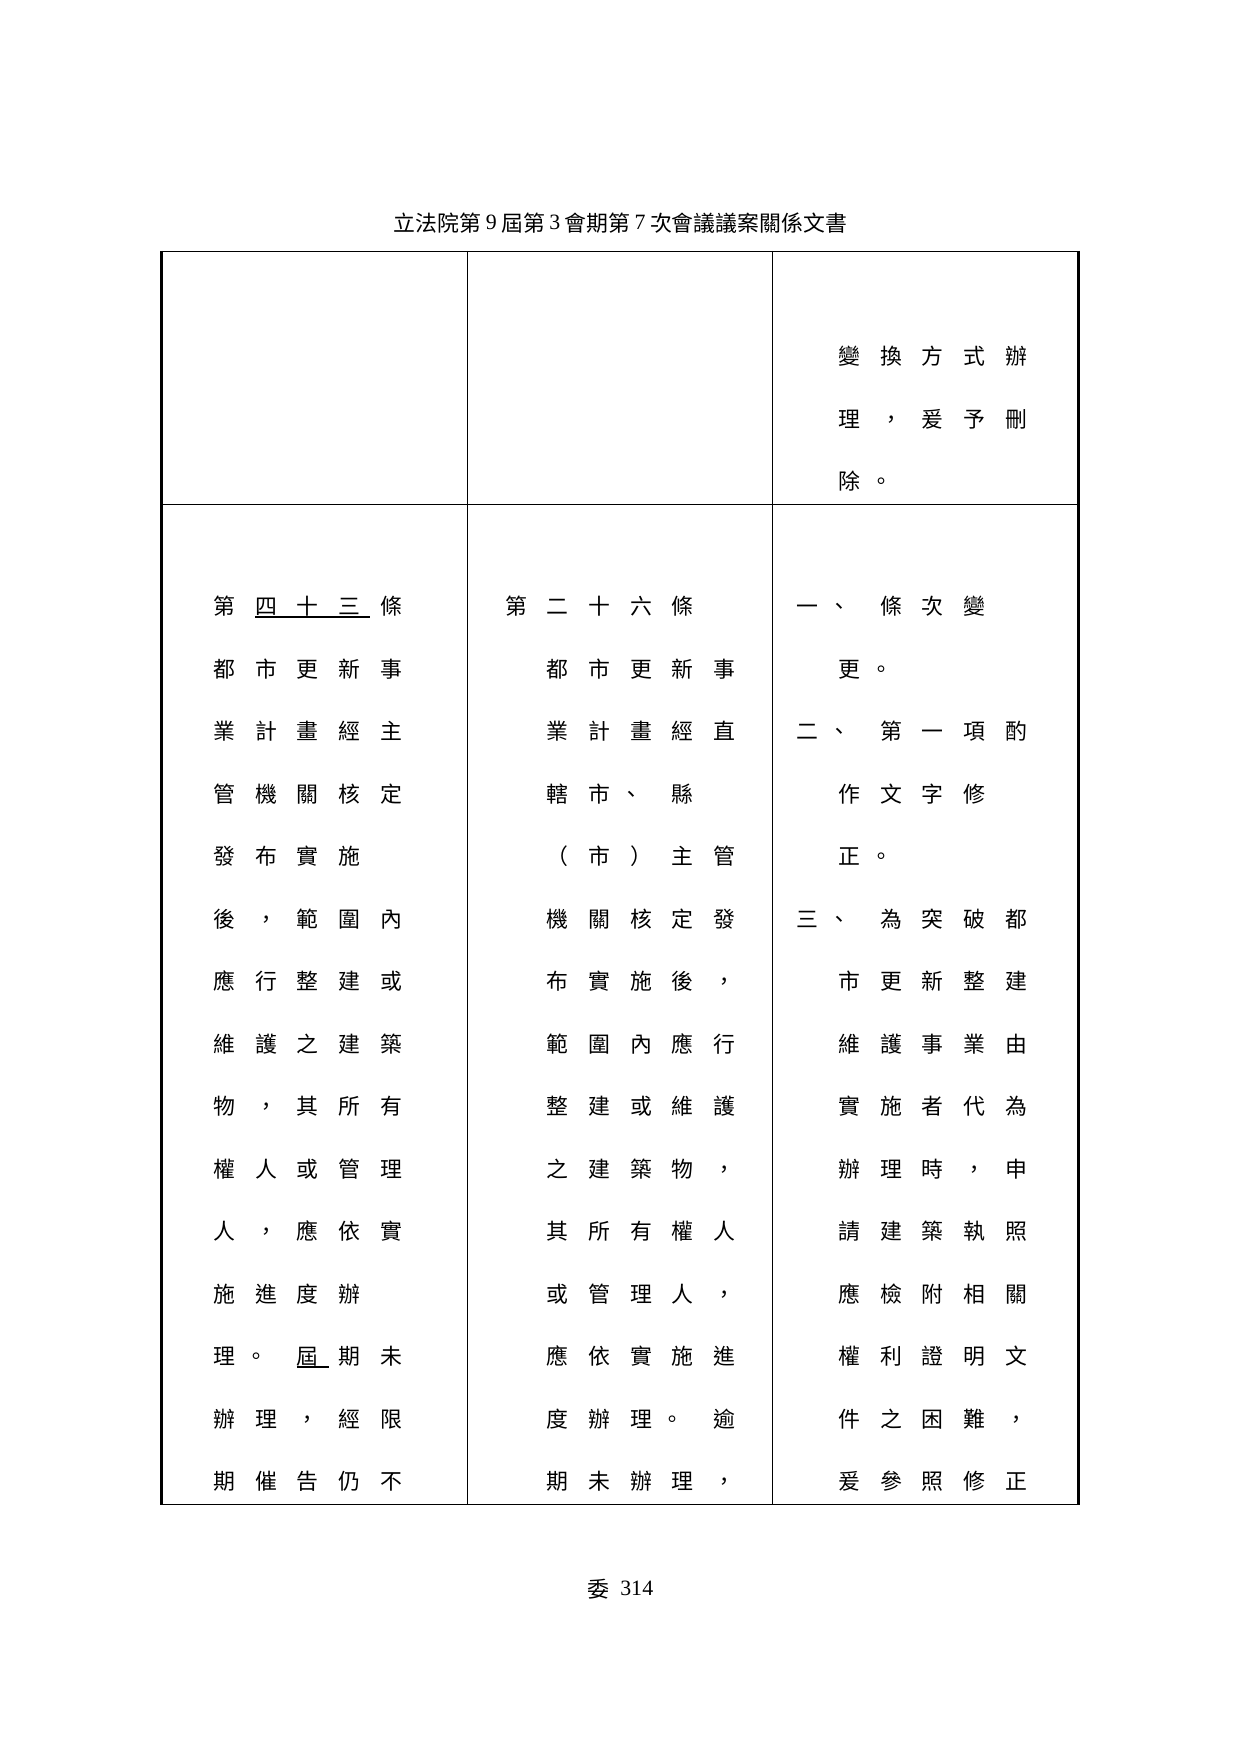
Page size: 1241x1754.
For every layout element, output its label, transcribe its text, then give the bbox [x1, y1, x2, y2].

table_cell [163, 252, 467, 504]
table_cell 第二十六條 都市更新事業計畫經直轄市、縣（市）主管機關核定發布實施後，範圍內應行整建或維護之建築物，其所有權人或管理人，應依實施進度辦理。逾期未辦理， [468, 505, 772, 1504]
table_cell 第四十三條 都市更新事業計畫經主管機關核定發布實施後，範圍內應行整建或維護之建築物，其所有權人或管理人，應依實施進度辦理。屆期未辦理，經限期催告仍不 [163, 505, 467, 1504]
table_cell [468, 252, 772, 504]
table_cell 變換方式辦理，爰予刪除。 [773, 252, 1077, 504]
table_cell 一、條次變更。 二、第一項酌作文字修正。 三、為突破都市更新整建維護事業由實施者代為辦理時，申請建築執照應檢附相關權利證明文件之困難，爰參照修正 [773, 505, 1077, 1504]
